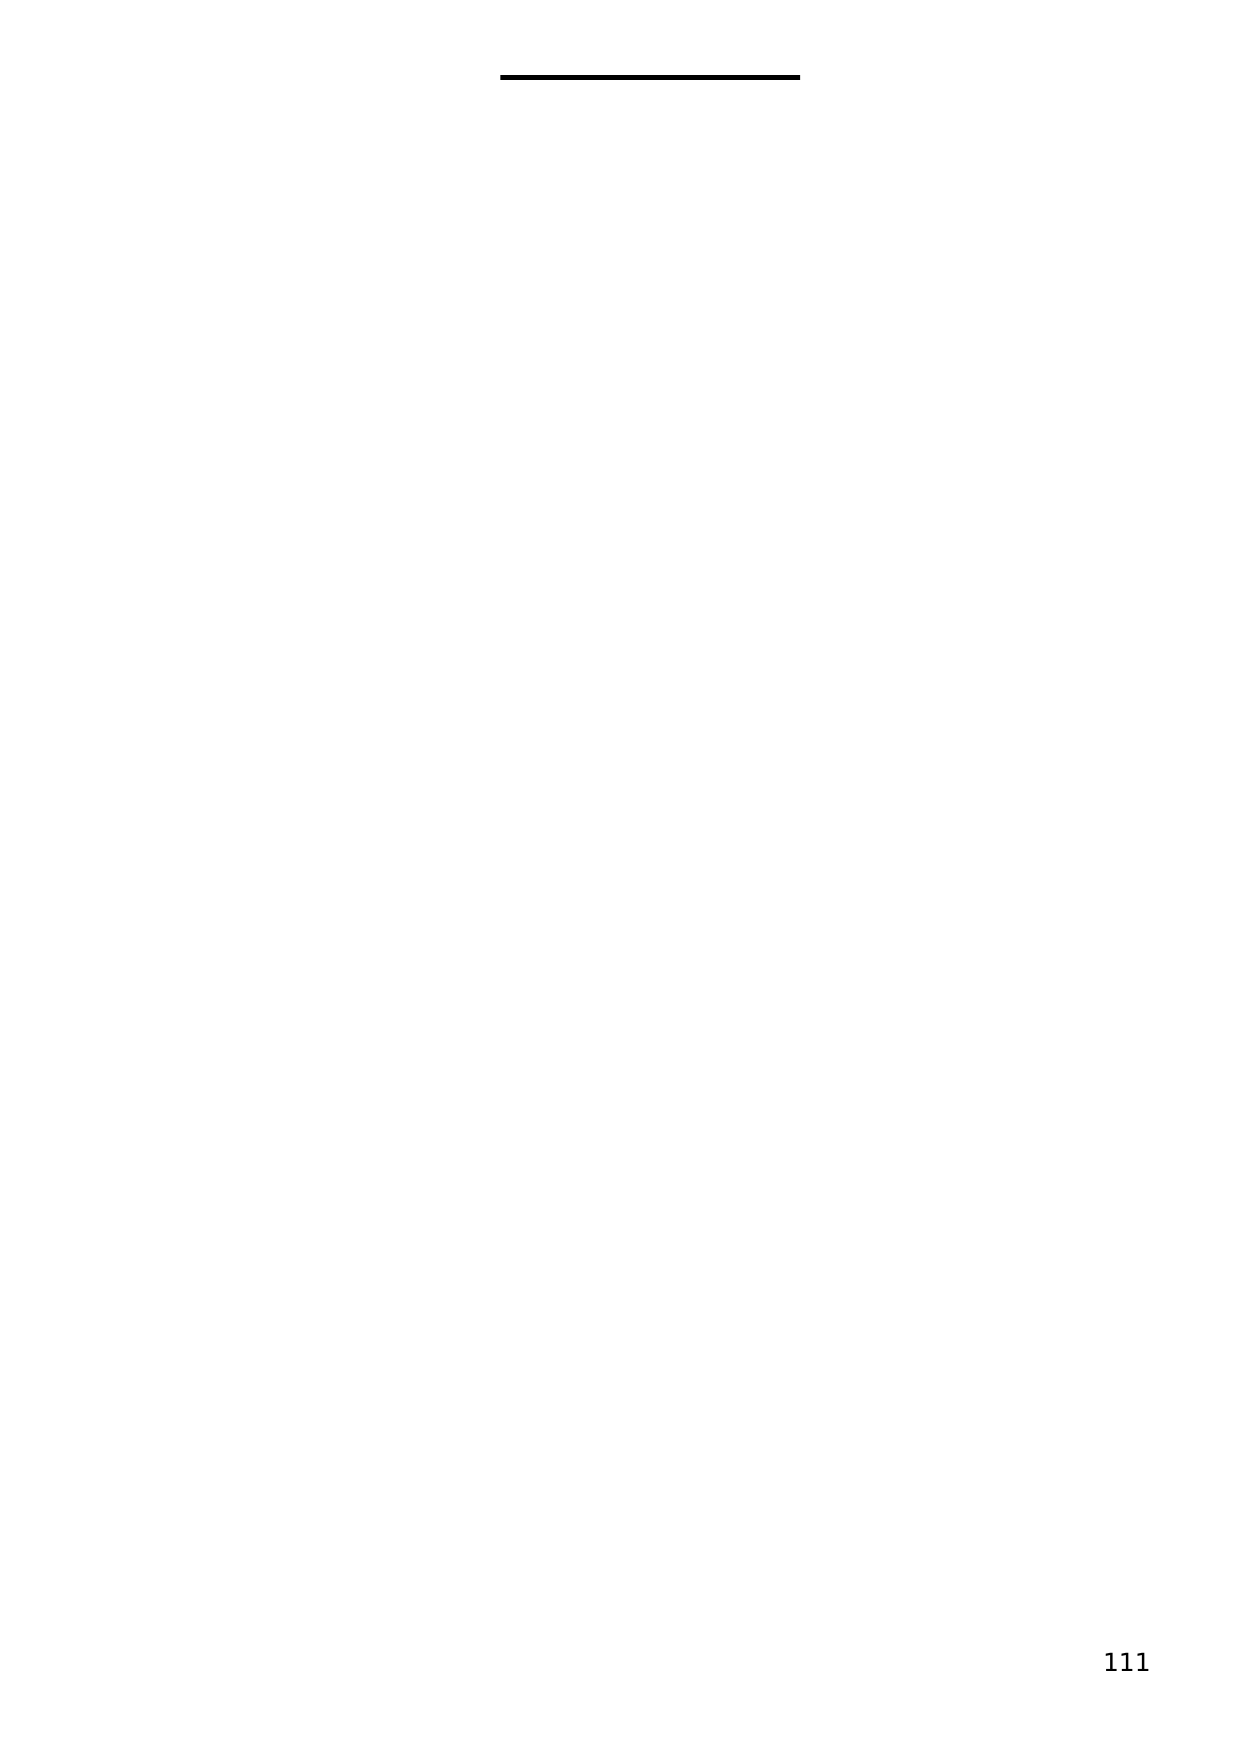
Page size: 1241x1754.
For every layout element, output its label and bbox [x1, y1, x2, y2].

picture [500, 75, 801, 80]
